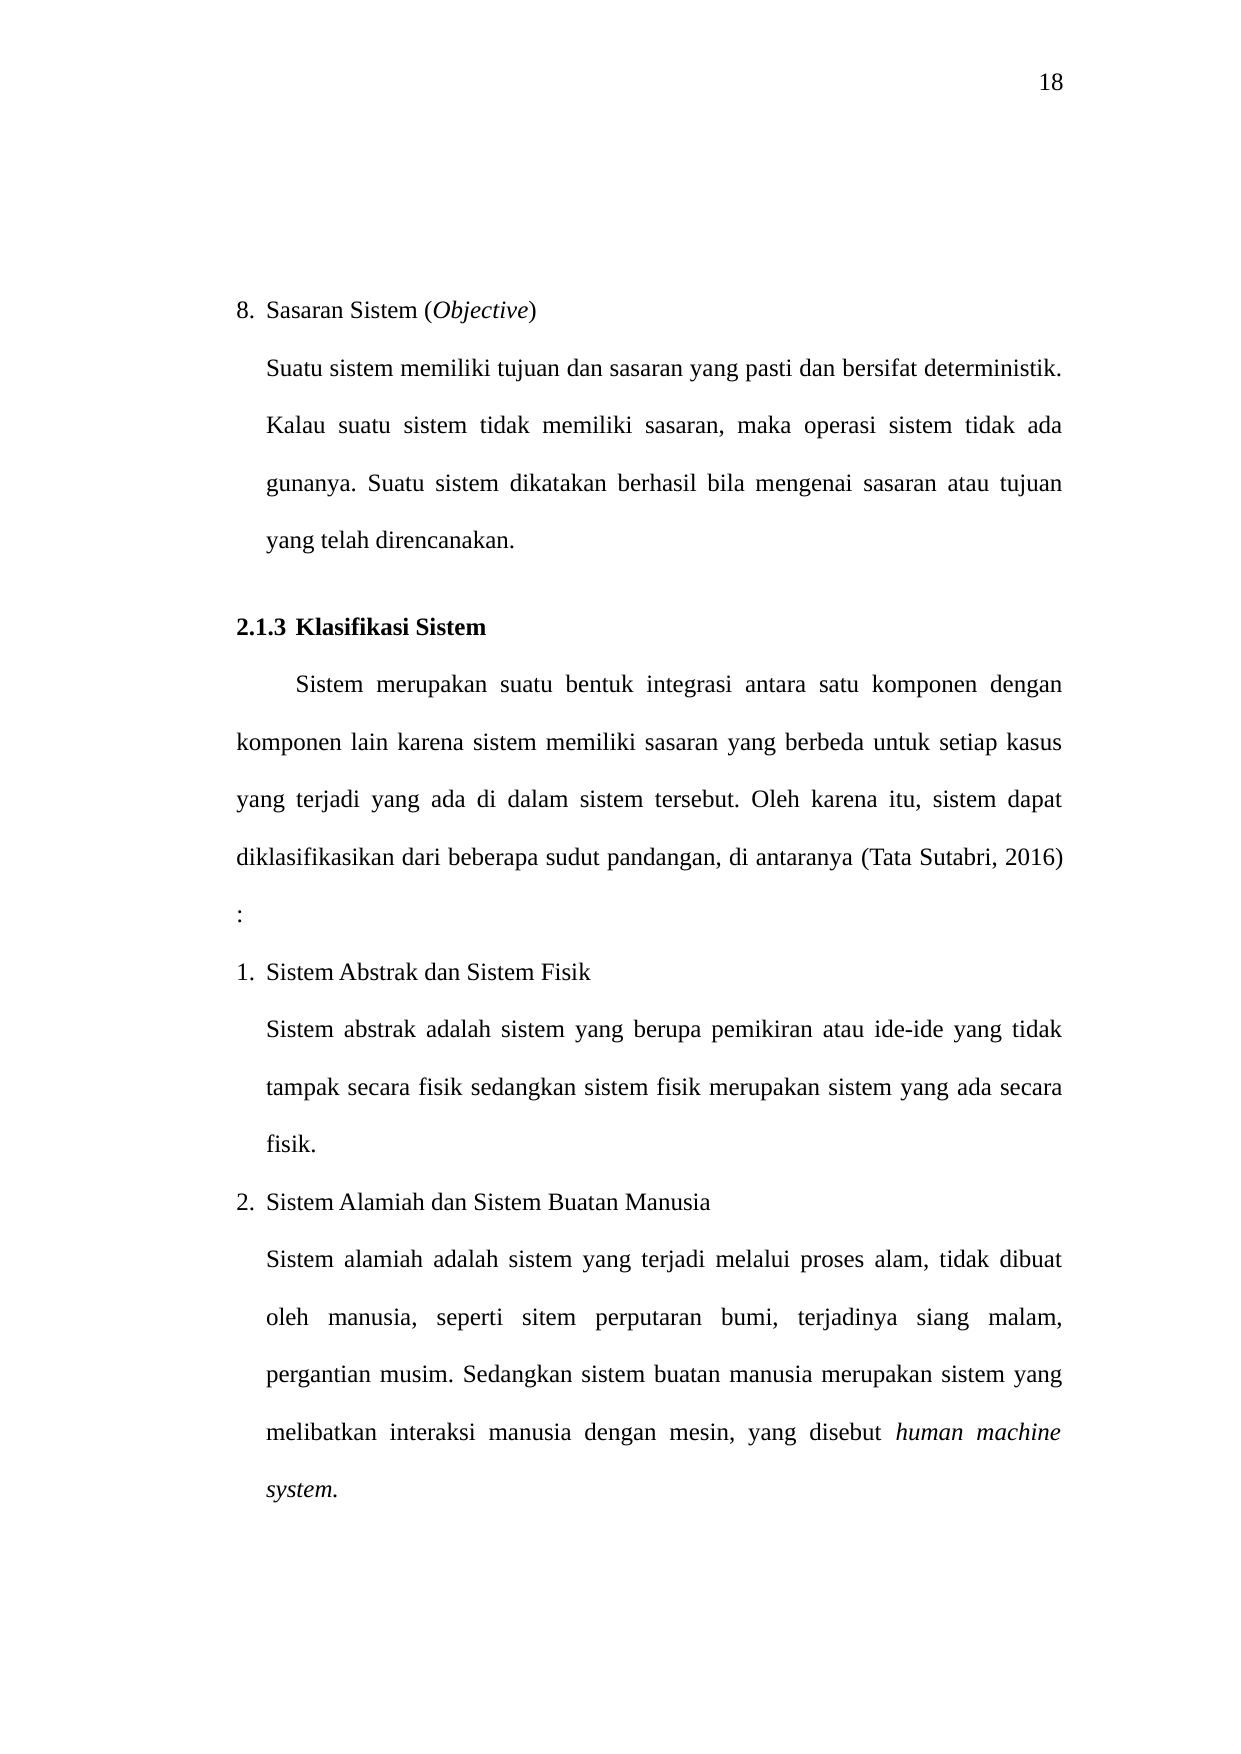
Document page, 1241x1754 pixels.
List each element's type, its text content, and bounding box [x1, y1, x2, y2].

subtitle 2.1.3 Klasifikasi Sistem [236, 612, 1063, 640]
list Sistem abstrak adalah sistem yang berupa pemikiran atau ide-ide yang tidak tampak secara fisik sedangkan sistem fisik merupakan sistem yang ada secara fisik. [236, 1014, 1063, 1158]
list Sistem Alamiah dan Sistem Buatan Manusia [236, 1187, 1063, 1215]
text Sistem merupakan suatu bentuk integrasi antara satu komponen dengan komponen lain karena sistem memiliki sasaran yang berbeda untuk setiap kasus yang terjadi yang ada di dalam sistem tersebut. Oleh karena itu, sistem dapat diklasifikasikan dari beberapa sudut pandangan, di antaranya (Tata Sutabri, 2016) : [236, 669, 1063, 928]
list Sistem Abstrak dan Sistem Fisik [236, 957, 1063, 985]
list Suatu sistem memiliki tujuan dan sasaran yang pasti dan bersifat deterministik. Kalau suatu sistem tidak memiliki sasaran, maka operasi sistem tidak ada gunanya. Suatu sistem dikatakan berhasil bila mengenai sasaran atau tujuan yang telah direncanakan. [236, 353, 1063, 554]
list Sasaran Sistem (Objective) [236, 295, 1063, 324]
list Sistem alamiah adalah sistem yang terjadi melalui proses alam, tidak dibuat oleh manusia, seperti sitem perputaran bumi, terjadinya siang malam, pergantian musim. Sedangkan sistem buatan manusia merupakan sistem yang melibatkan interaksi manusia dengan mesin, yang disebut human machine system. [236, 1244, 1063, 1503]
